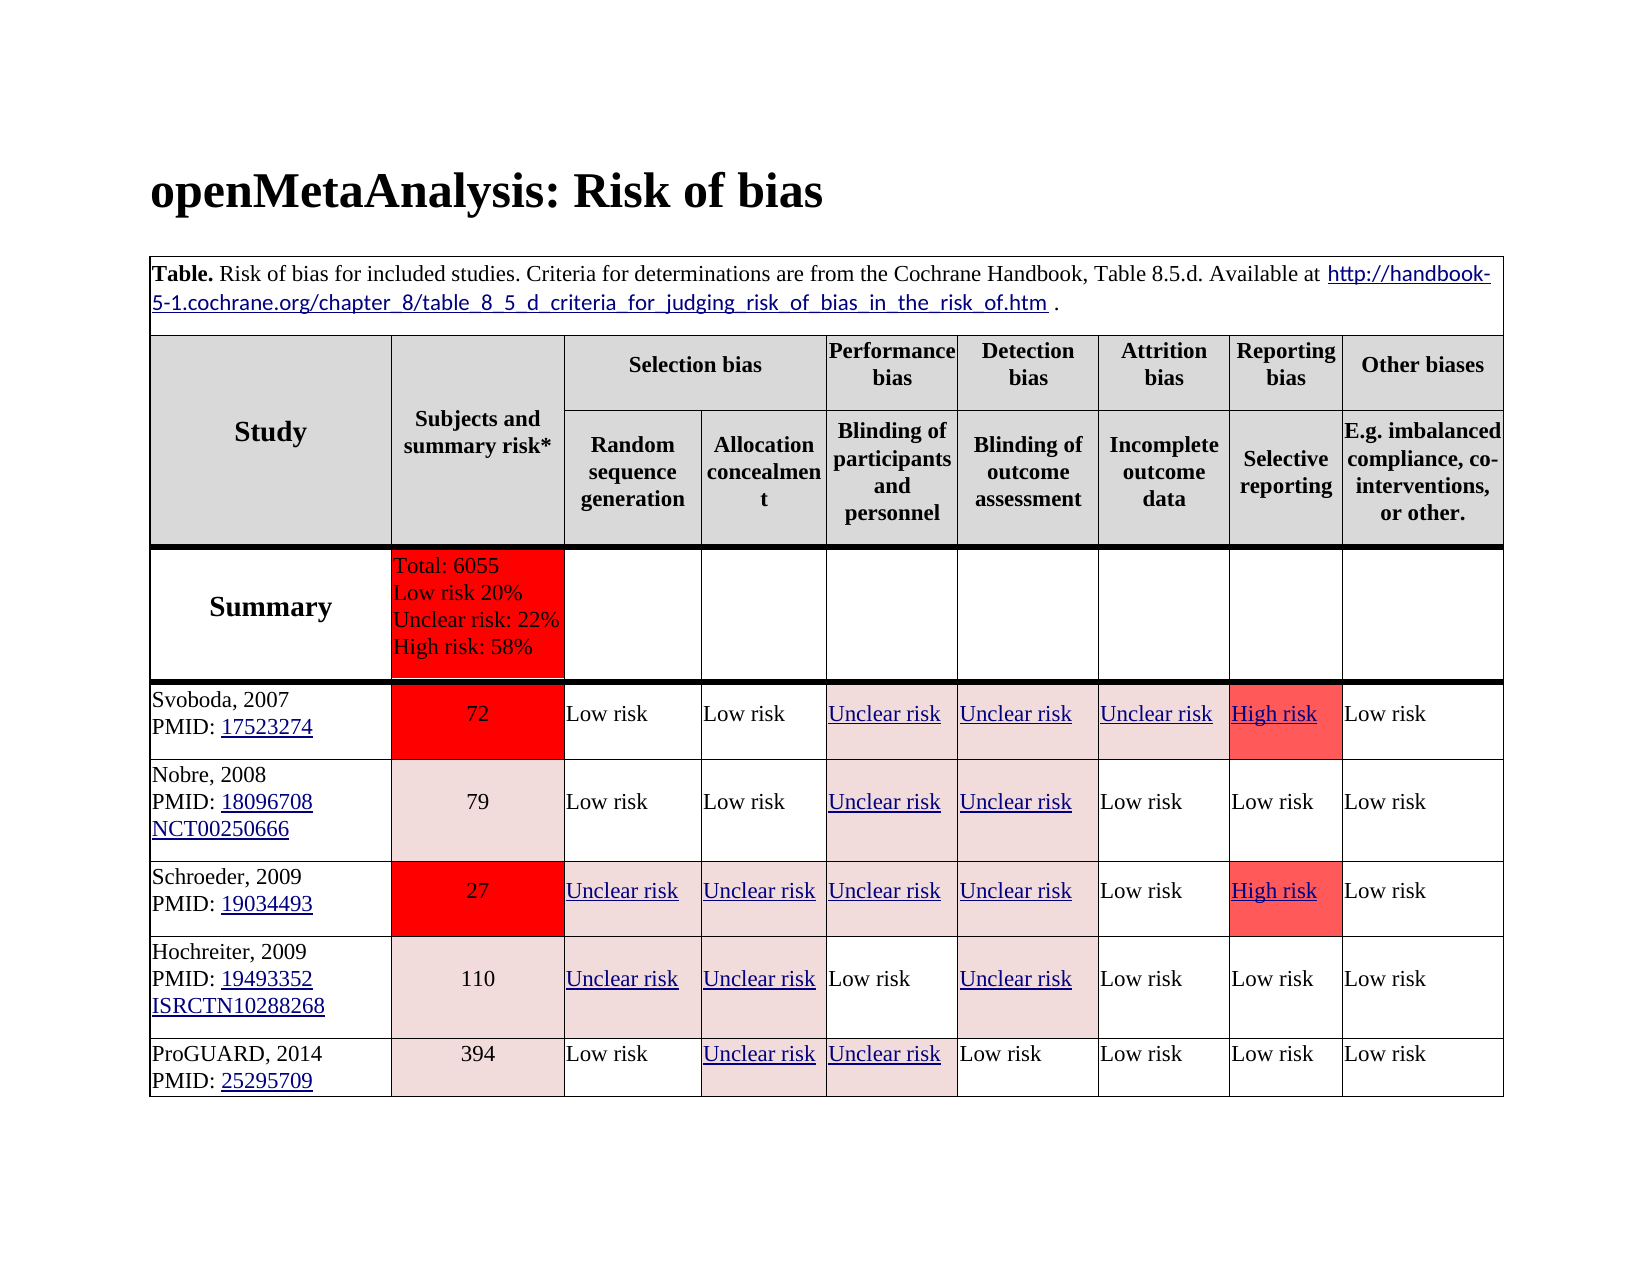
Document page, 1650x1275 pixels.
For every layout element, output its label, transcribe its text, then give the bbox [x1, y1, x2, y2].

table_cell 79 [392, 760, 564, 861]
table_cell Low risk [565, 1039, 701, 1096]
table_cell Incomplete outcome data [1099, 411, 1229, 544]
table_cell Selective reporting [1230, 411, 1342, 544]
table_cell High risk [1230, 685, 1342, 759]
table_cell Low risk [702, 685, 826, 759]
table_cell 110 [392, 937, 564, 1038]
table_cell 27 [392, 862, 564, 936]
table_cell Unclear risk [827, 685, 957, 759]
table_cell 394 [392, 1039, 564, 1096]
table_cell Subjects and summary risk* [392, 336, 564, 544]
table_cell [702, 550, 826, 678]
table_cell Selection bias [565, 336, 826, 410]
table_cell Attrition bias [1099, 336, 1229, 410]
table_cell ProGUARD, 2014 PMID: 25295709 [151, 1039, 391, 1096]
table_cell Blinding of participants and personnel [827, 411, 957, 544]
table_cell Low risk [1230, 760, 1342, 861]
table_cell Reporting bias [1230, 336, 1342, 410]
table_cell High risk [1230, 862, 1342, 936]
table_cell Low risk [1099, 937, 1229, 1038]
table_cell Low risk [565, 760, 701, 861]
table_cell Low risk [827, 937, 957, 1038]
table_cell [827, 550, 957, 678]
table_cell Low risk [1230, 1039, 1342, 1096]
table_cell Other biases [1343, 336, 1503, 410]
table_cell [1230, 550, 1342, 678]
table_cell Schroeder, 2009 PMID: 19034493 [151, 862, 391, 936]
table_cell Detection bias [958, 336, 1098, 410]
table_cell Low risk [1099, 1039, 1229, 1096]
table_cell 72 [392, 685, 564, 759]
table_cell Unclear risk [702, 862, 826, 936]
table_cell Total: 6055 Low risk 20% Unclear risk: 22% High risk: 58% [392, 550, 564, 678]
table_cell Hochreiter, 2009 PMID: 19493352 ISRCTN10288268 [151, 937, 391, 1038]
table_cell Study [151, 336, 391, 544]
table_cell Unclear risk [958, 760, 1098, 861]
table_cell Allocation concealment [702, 411, 826, 544]
table_cell E.g. imbalanced compliance, co-interventions, or other. [1343, 411, 1503, 544]
table_cell Low risk [1343, 760, 1503, 861]
table_cell Unclear risk [702, 1039, 826, 1096]
table_cell Unclear risk [958, 862, 1098, 936]
table_cell Random sequence generation [565, 411, 701, 544]
table_cell Unclear risk [827, 1039, 957, 1096]
table_cell [1099, 550, 1229, 678]
table_cell Summary [151, 550, 391, 678]
table_cell [1343, 550, 1503, 678]
table_cell Nobre, 2008 PMID: 18096708 NCT00250666 [151, 760, 391, 861]
table_cell Performance bias [827, 336, 957, 410]
table_cell Unclear risk [1099, 685, 1229, 759]
table_cell Low risk [1099, 862, 1229, 936]
table_cell Svoboda, 2007 PMID: 17523274 [151, 685, 391, 759]
table_cell Unclear risk [827, 760, 957, 861]
table_cell Blinding of outcome assessment [958, 411, 1098, 544]
table_cell [565, 550, 701, 678]
table_cell Low risk [958, 1039, 1098, 1096]
table_cell Unclear risk [565, 937, 701, 1038]
table_header Table. Risk of bias for included studies. Criteria for determinations are from the Cochrane Handbook, Table 8.5.d. Available at http://handbook-5-1.cochrane.org/chapter_8/table_8_5_d_criteria_for_judging_risk_of_bias_in_the_risk_of.htm . [151, 257, 1503, 335]
table_cell Low risk [702, 760, 826, 861]
table_cell Low risk [1343, 937, 1503, 1038]
table_cell Unclear risk [958, 685, 1098, 759]
table_cell Unclear risk [702, 937, 826, 1038]
table_cell Low risk [1343, 685, 1503, 759]
table_cell Unclear risk [827, 862, 957, 936]
table_cell Low risk [1343, 862, 1503, 936]
table_cell Unclear risk [565, 862, 701, 936]
table_cell Low risk [1099, 760, 1229, 861]
text openMetaAnalysis: Risk of bias [150, 160, 1500, 218]
table_cell Low risk [1230, 937, 1342, 1038]
table_cell Unclear risk [958, 937, 1098, 1038]
table_cell [958, 550, 1098, 678]
table_cell Low risk [1343, 1039, 1503, 1096]
table_cell Low risk [565, 685, 701, 759]
